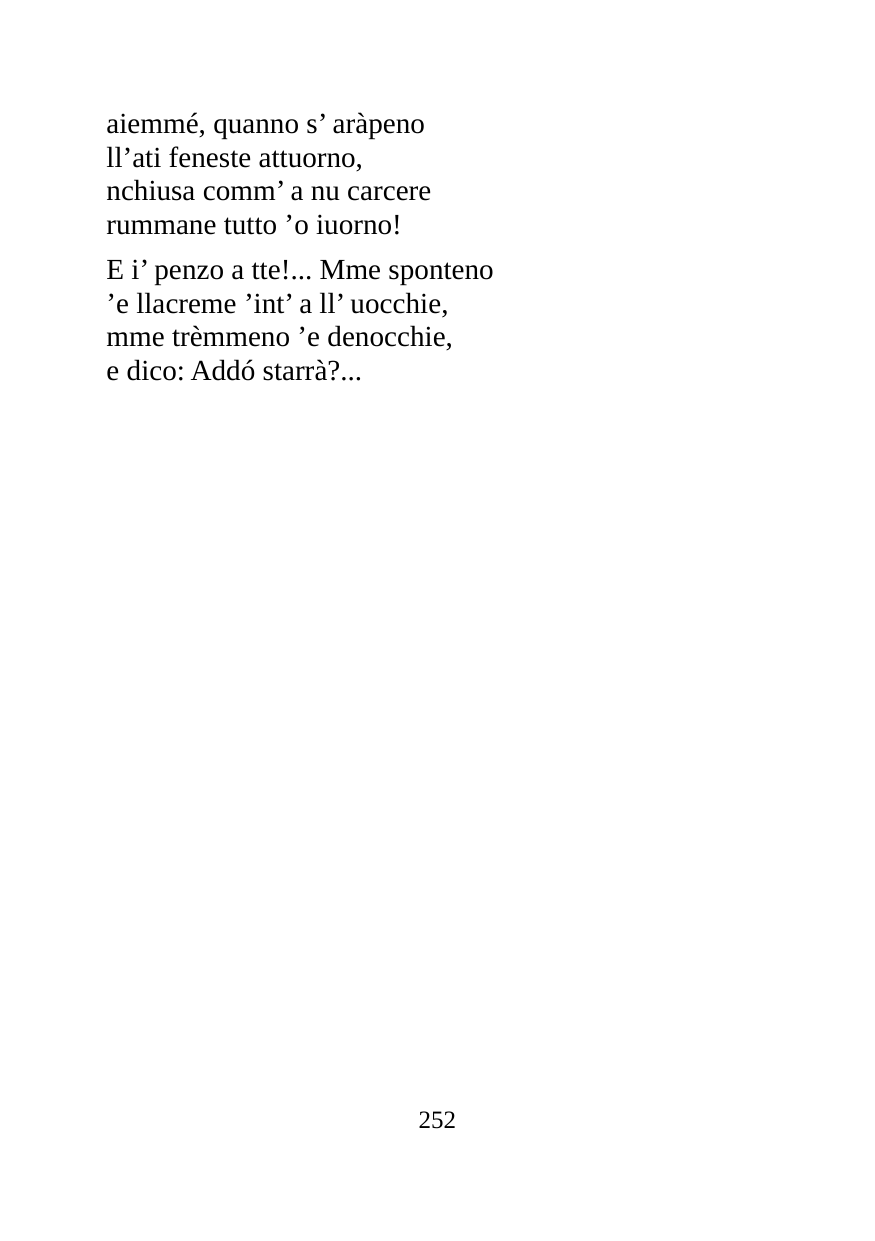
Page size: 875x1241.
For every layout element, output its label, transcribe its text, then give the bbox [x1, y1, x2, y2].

text ll’ati feneste attuorno, [106, 140, 768, 173]
text ’e llacreme ’int’ a ll’ uocchie, [106, 286, 768, 319]
text aiemmé, quanno s’ aràpeno [106, 106, 768, 140]
text nchiusa comm’ a nu carcere [106, 173, 768, 207]
text rummane tutto ’o iuorno! [106, 207, 768, 240]
text e dico: Addó starrà?... [106, 353, 768, 386]
text mme trèmmeno ’e denocchie, [106, 319, 768, 353]
text E i’ penzo a tte!... Mme sponteno [106, 252, 768, 286]
